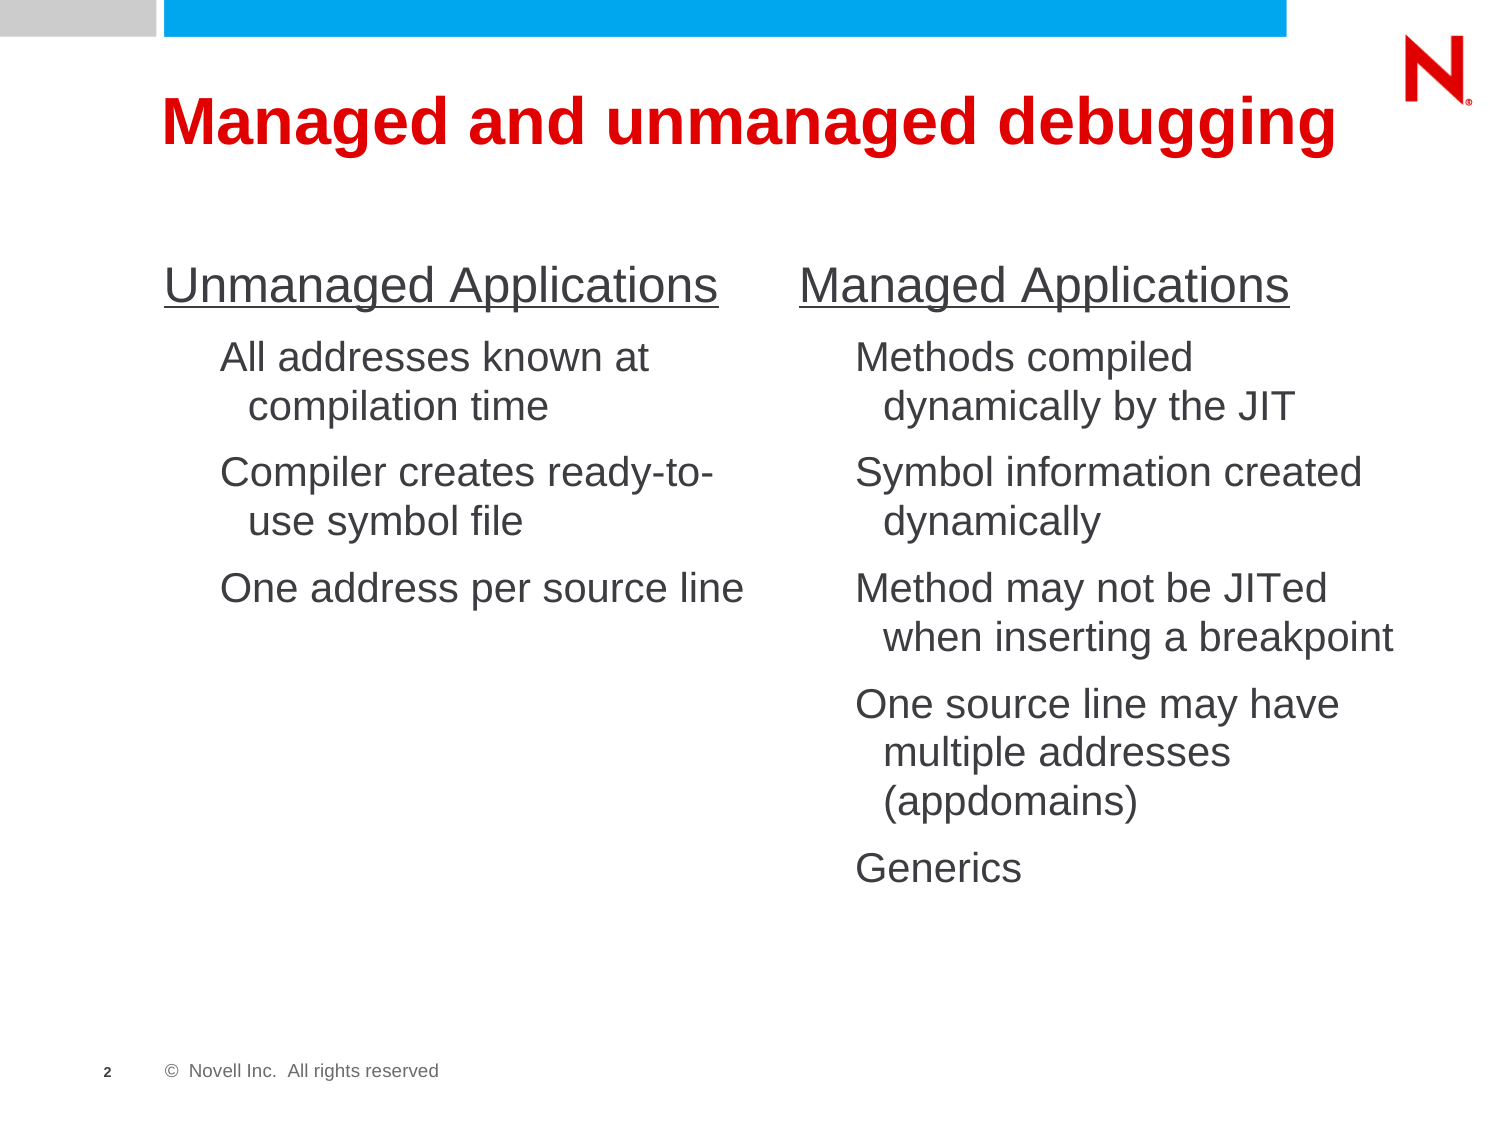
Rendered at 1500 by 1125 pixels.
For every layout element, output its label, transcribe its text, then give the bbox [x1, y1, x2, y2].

list Managed Applications Methods compiled dynamically by the JIT Symbol information created dynamically Method may not be JITed when inserting a breakpoint One source line may have multiple addresses (appdomains) Generics [798, 254, 1404, 986]
picture [1403, 32, 1473, 107]
list Unmanaged Applications All addresses known at compilation time Compiler creates ready-to-use symbol file One address per source line [163, 254, 769, 986]
title Managed and unmanaged debugging [161, 41, 1383, 205]
